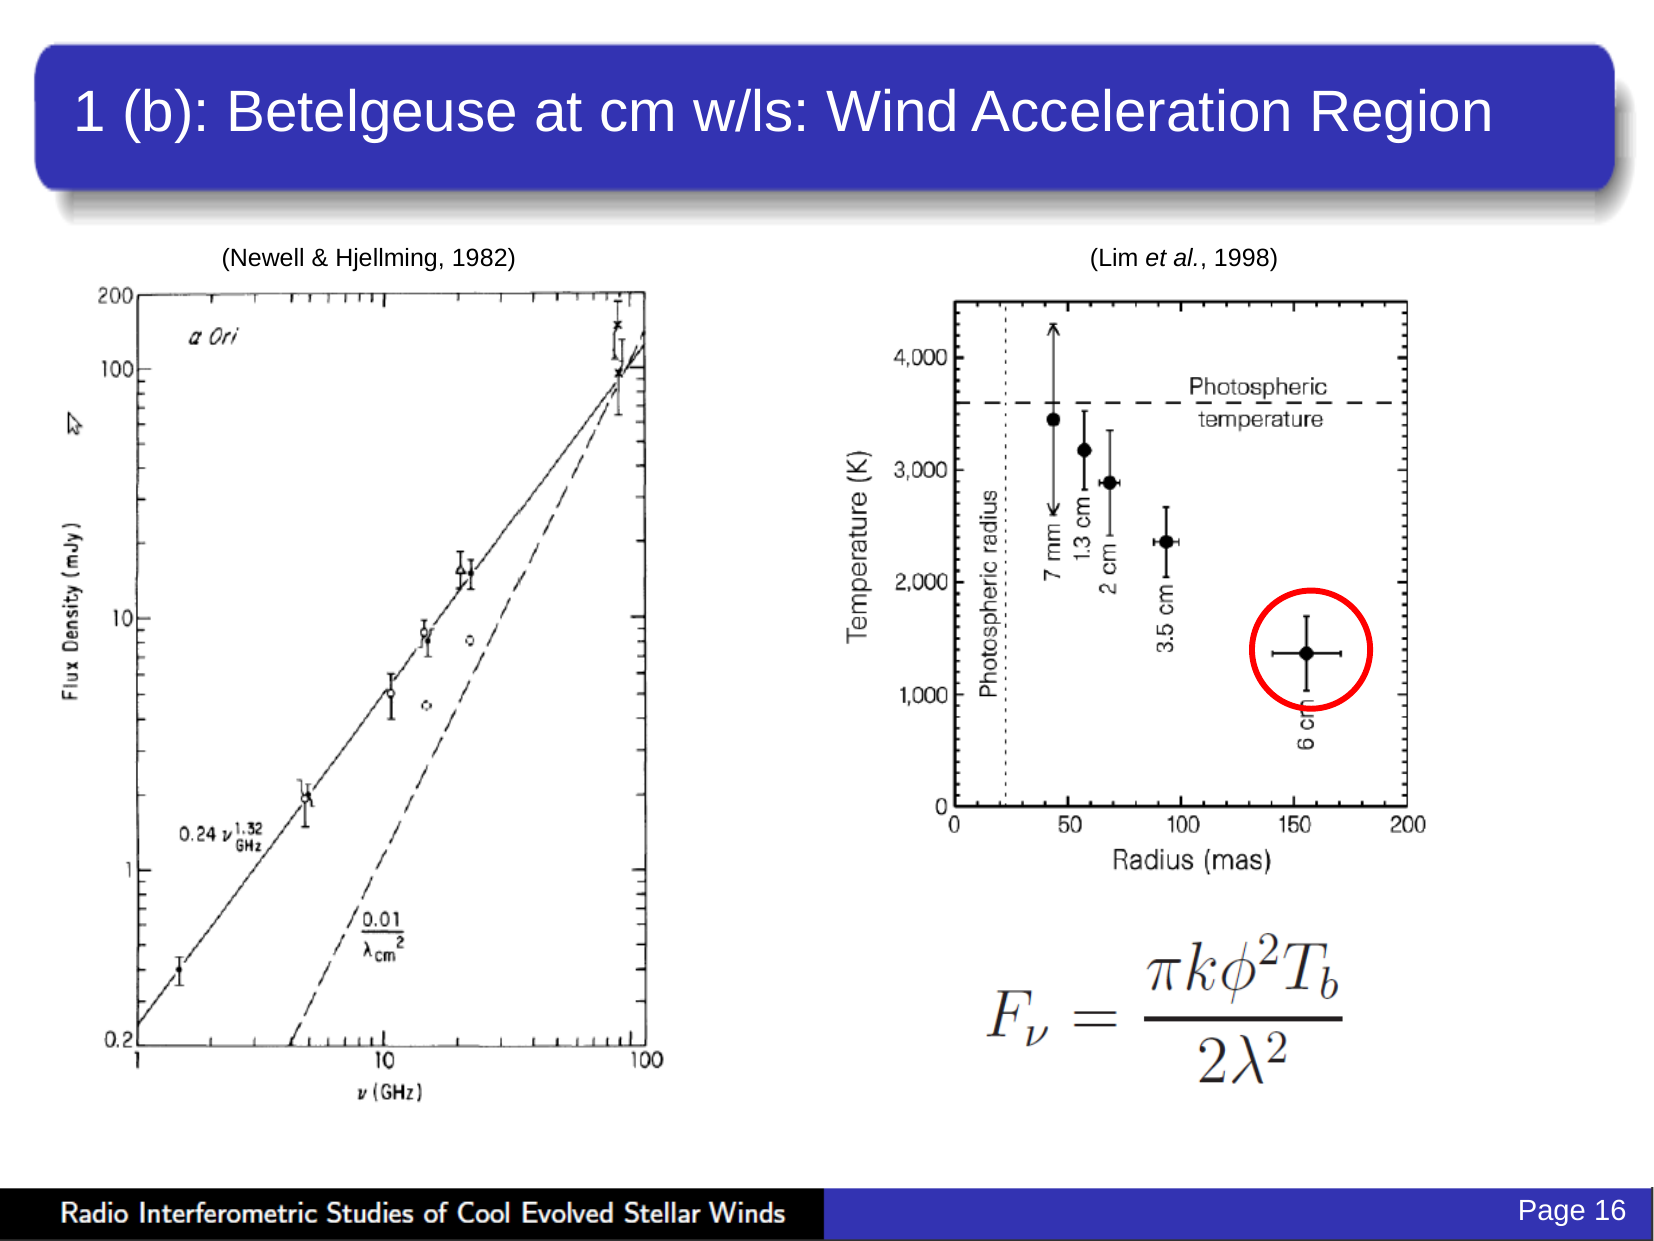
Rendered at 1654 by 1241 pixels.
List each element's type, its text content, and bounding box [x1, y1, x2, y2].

picture [17, 271, 687, 1128]
text_box (Newell & Hjellming, 1982) [147, 236, 591, 296]
picture [986, 927, 1351, 1106]
picture [797, 242, 1447, 892]
picture [0, 1187, 1654, 1241]
text_box (Lim et al., 1998) [980, 236, 1388, 296]
picture [23, 29, 1648, 237]
text_box Page 16 [814, 1187, 1642, 1235]
text_box 1 (b): Betelgeuse at cm w/ls: Wind Acceleration Region [59, 70, 1595, 189]
